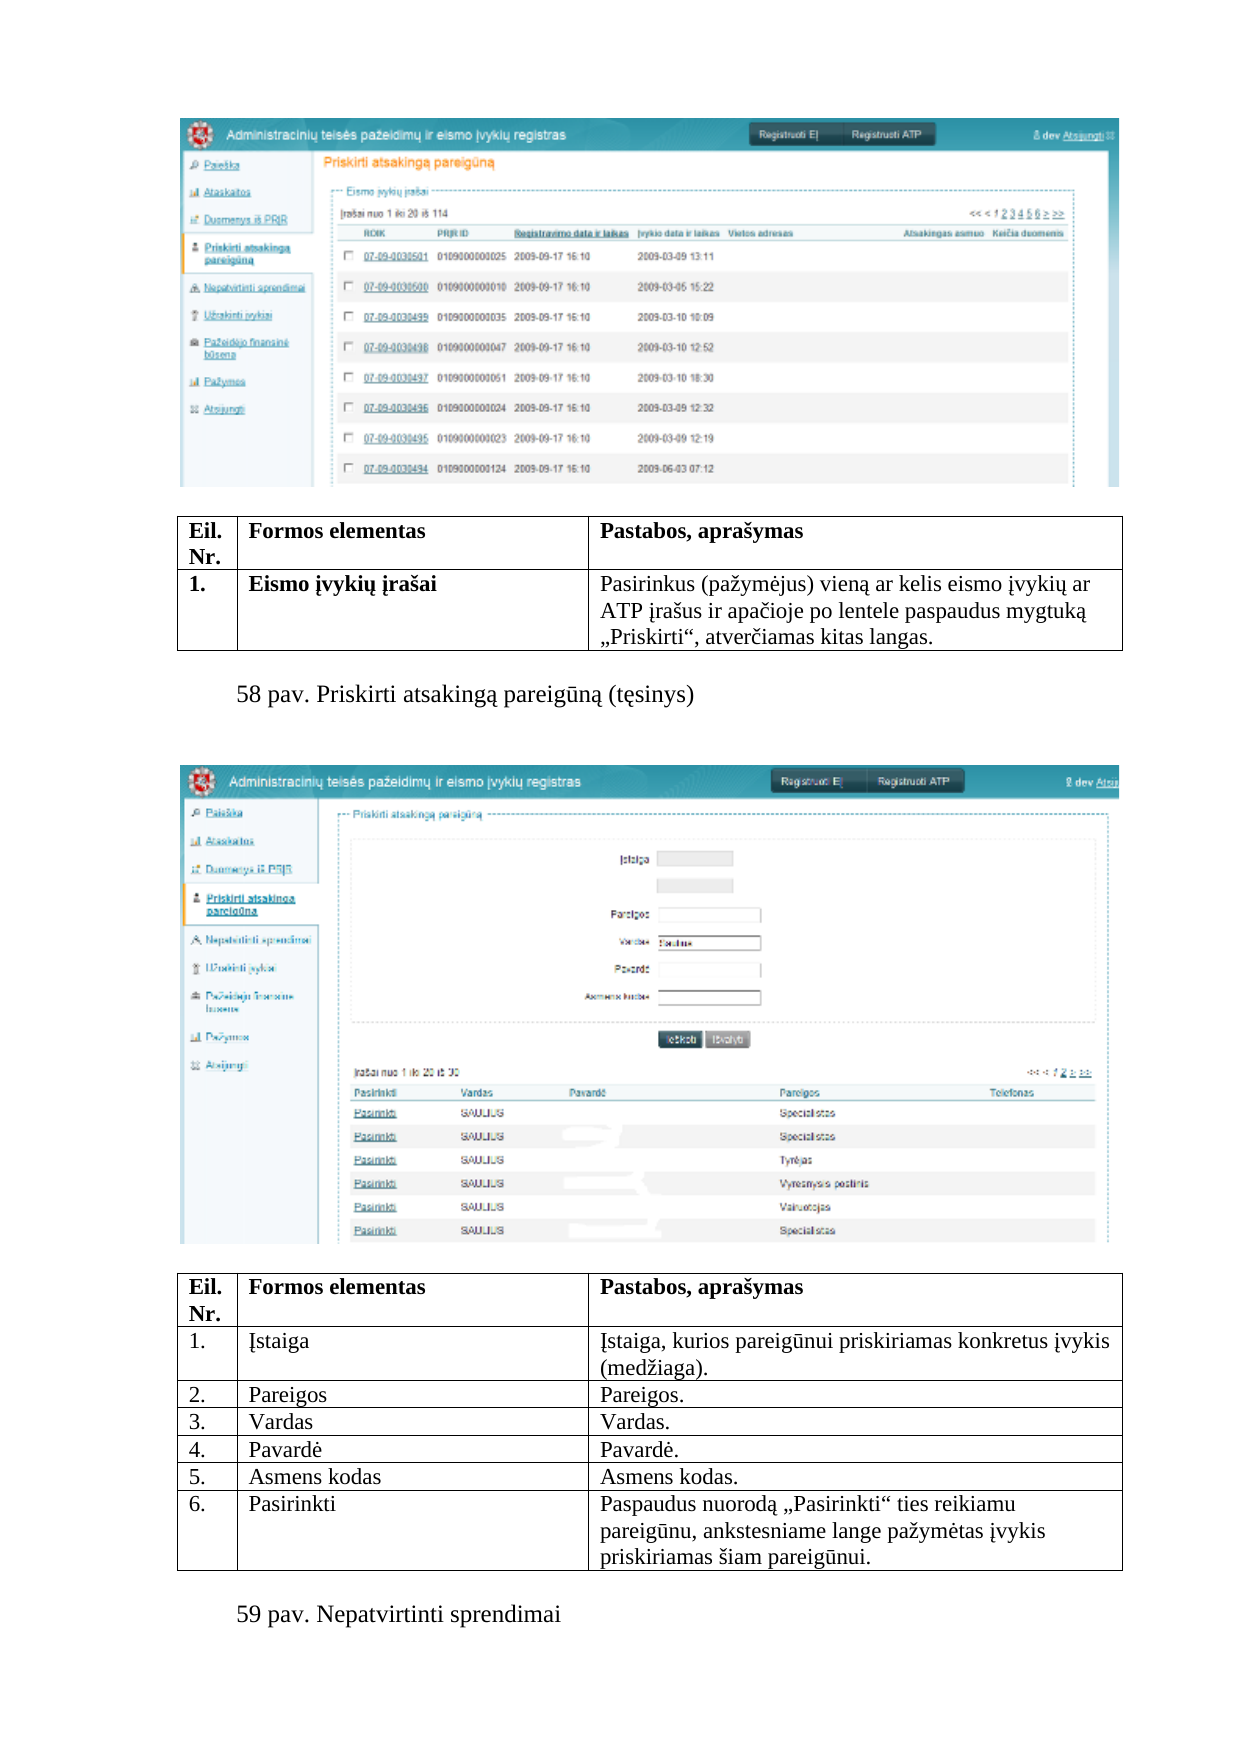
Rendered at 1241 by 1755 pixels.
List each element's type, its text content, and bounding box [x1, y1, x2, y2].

table_cell Pasirinkus (pažymėjus) vieną ar kelis eismo įvykių ar ATP įrašus ir apačioje po lentele paspaudus mygtuką „Priskirti“, atverčiamas kitas langas. [589, 570, 1122, 649]
table_header Formos elementas [238, 1274, 588, 1326]
table_cell Pasirinkti [238, 1491, 588, 1569]
table_cell 5. [178, 1463, 237, 1489]
table_cell Pavardė [238, 1436, 588, 1462]
table_header Pastabos, aprašymas [589, 1274, 1122, 1326]
table_cell Asmens kodas. [589, 1463, 1122, 1489]
table_header Pastabos, aprašymas [589, 517, 1122, 569]
table_cell Įstaiga, kurios pareigūnui priskiriamas konkretus įvykis (medžiaga). [589, 1327, 1122, 1380]
table_cell Pareigos [238, 1381, 588, 1407]
table_cell Pavardė. [589, 1436, 1122, 1462]
table_cell Vardas [238, 1408, 588, 1435]
table_header Eil. Nr. [178, 1274, 237, 1326]
table_cell 3. [178, 1408, 237, 1435]
table_cell Pareigos. [589, 1381, 1122, 1407]
table_cell Įstaiga [238, 1327, 588, 1380]
table_cell 4. [178, 1436, 237, 1462]
text 58 pav. Priskirti atsakingą pareigūną (tęsinys) [177, 679, 1122, 708]
table_header Formos elementas [238, 517, 588, 569]
text 59 pav. Nepatvirtinti sprendimai [177, 1599, 1122, 1628]
table_cell Paspaudus nuorodą „Pasirinkti“ ties reikiamu pareigūnu, ankstesniame lange pažymėtas įvykis priskiriamas šiam pareigūnui. [589, 1491, 1122, 1569]
table_cell Asmens kodas [238, 1463, 588, 1489]
table_cell 6. [178, 1491, 237, 1569]
table_cell Vardas. [589, 1408, 1122, 1435]
table_cell 1. [178, 570, 237, 649]
table_header Eil. Nr. [178, 517, 237, 569]
table_cell Eismo įvykių įrašai [238, 570, 588, 649]
table_cell 2. [178, 1381, 237, 1407]
table_cell 1. [178, 1327, 237, 1380]
